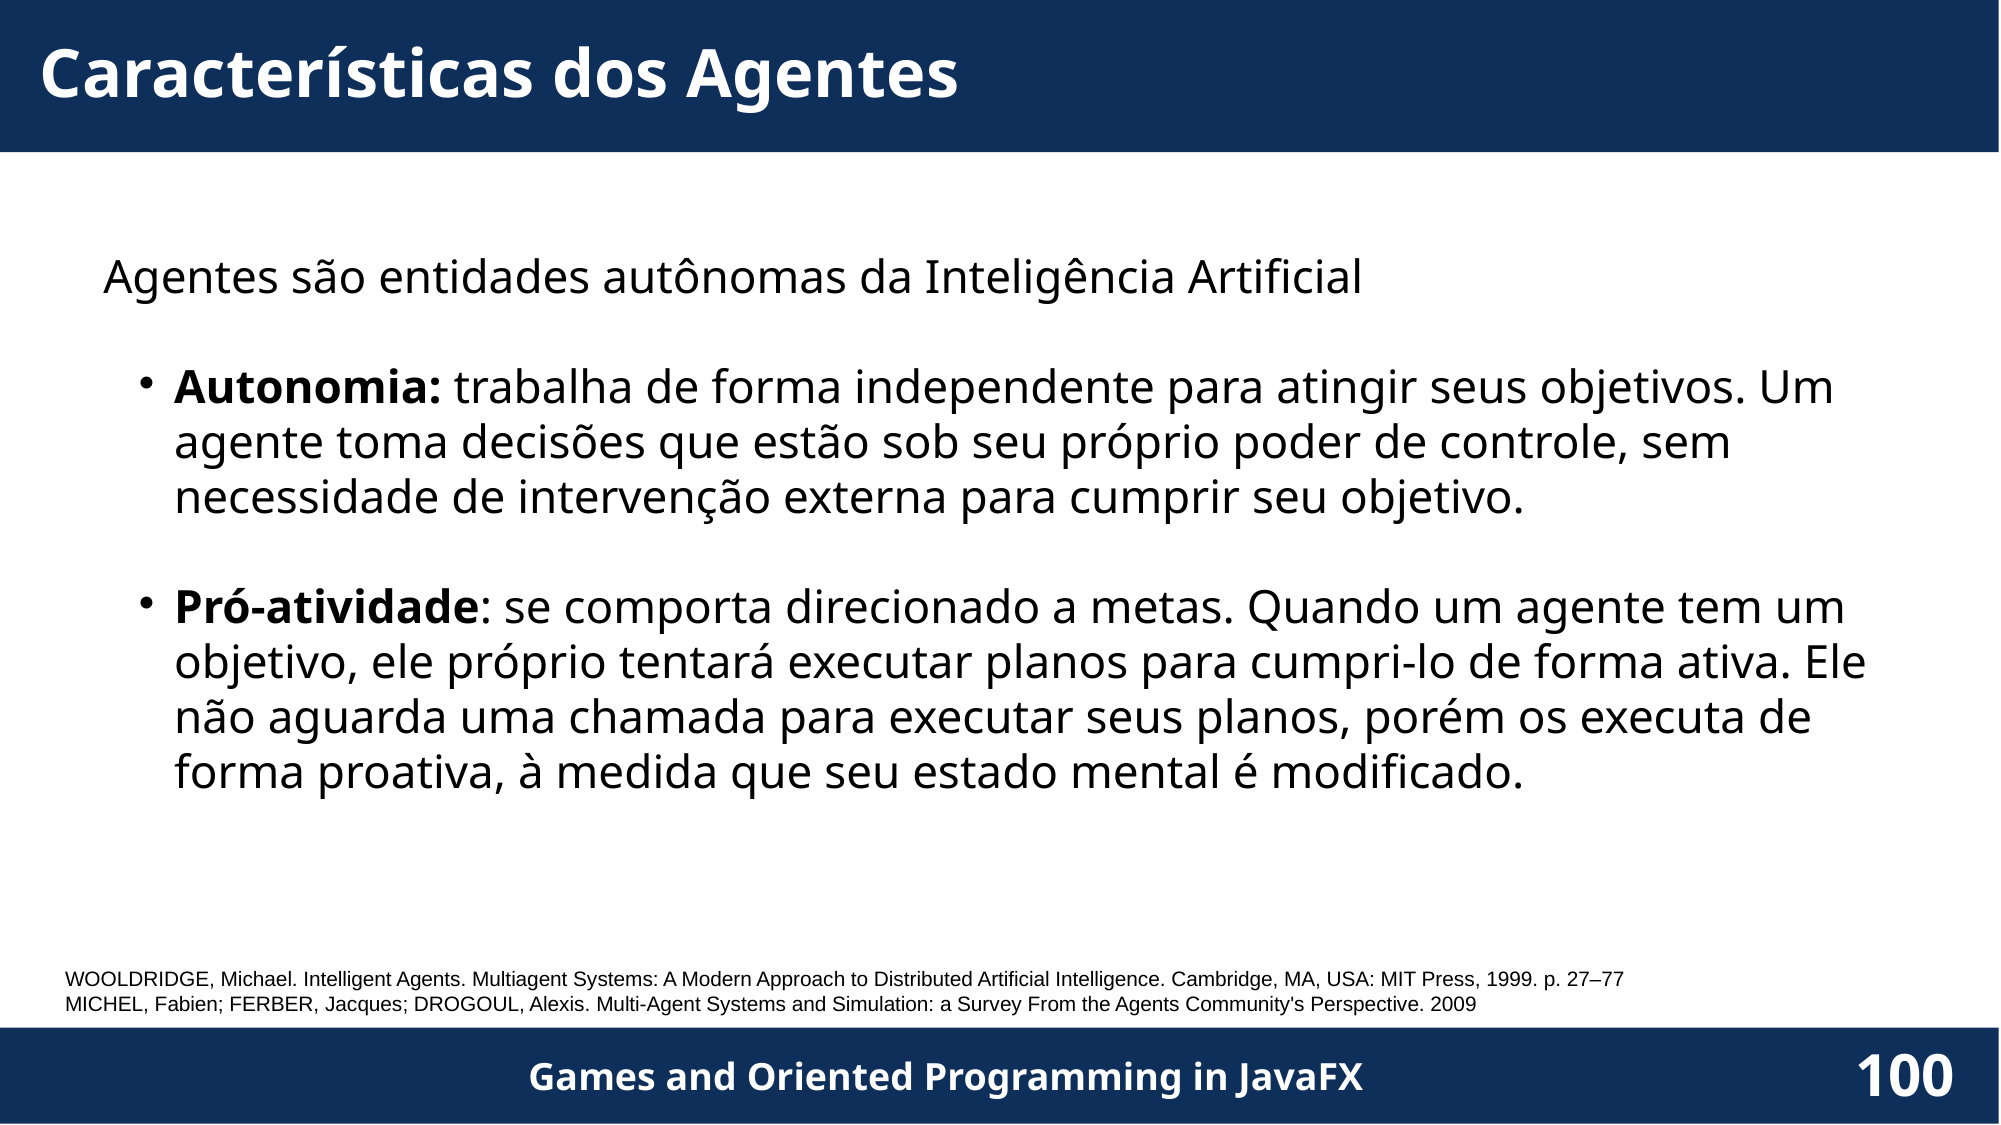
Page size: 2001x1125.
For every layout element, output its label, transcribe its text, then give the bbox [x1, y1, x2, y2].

text_box Agentes são entidades autônomas da Inteligência Artificial Autonomia: trabalha de forma independente para atingir seus objetivos. Um agente toma decisões que estão sob seu próprio poder de controle, sem necessidade de intervenção externa para cumprir seu objetivo. Pró-atividade: se comporta direcionado a metas. Quando um agente tem um objetivo, ele próprio tentará executar planos para cumpri-lo de forma ativa. Ele não aguarda uma chamada para executar seus planos, porém os executa de forma proativa, à medida que seu estado mental é modificado. [88, 240, 1949, 806]
text_box WOOLDRIDGE, Michael. Intelligent Agents. Multiagent Systems: A Modern Approach to Distributed Artificial Intelligence. Cambridge, MA, USA: MIT Press, 1999. p. 27–77 MICHEL, Fabien; FERBER, Jacques; DROGOUL, Alexis. Multi-Agent Systems and Simulation: a Survey From the Agents Community's Perspective. 2009 [50, 958, 1969, 1024]
text_box Características dos Agentes [25, 23, 1999, 119]
